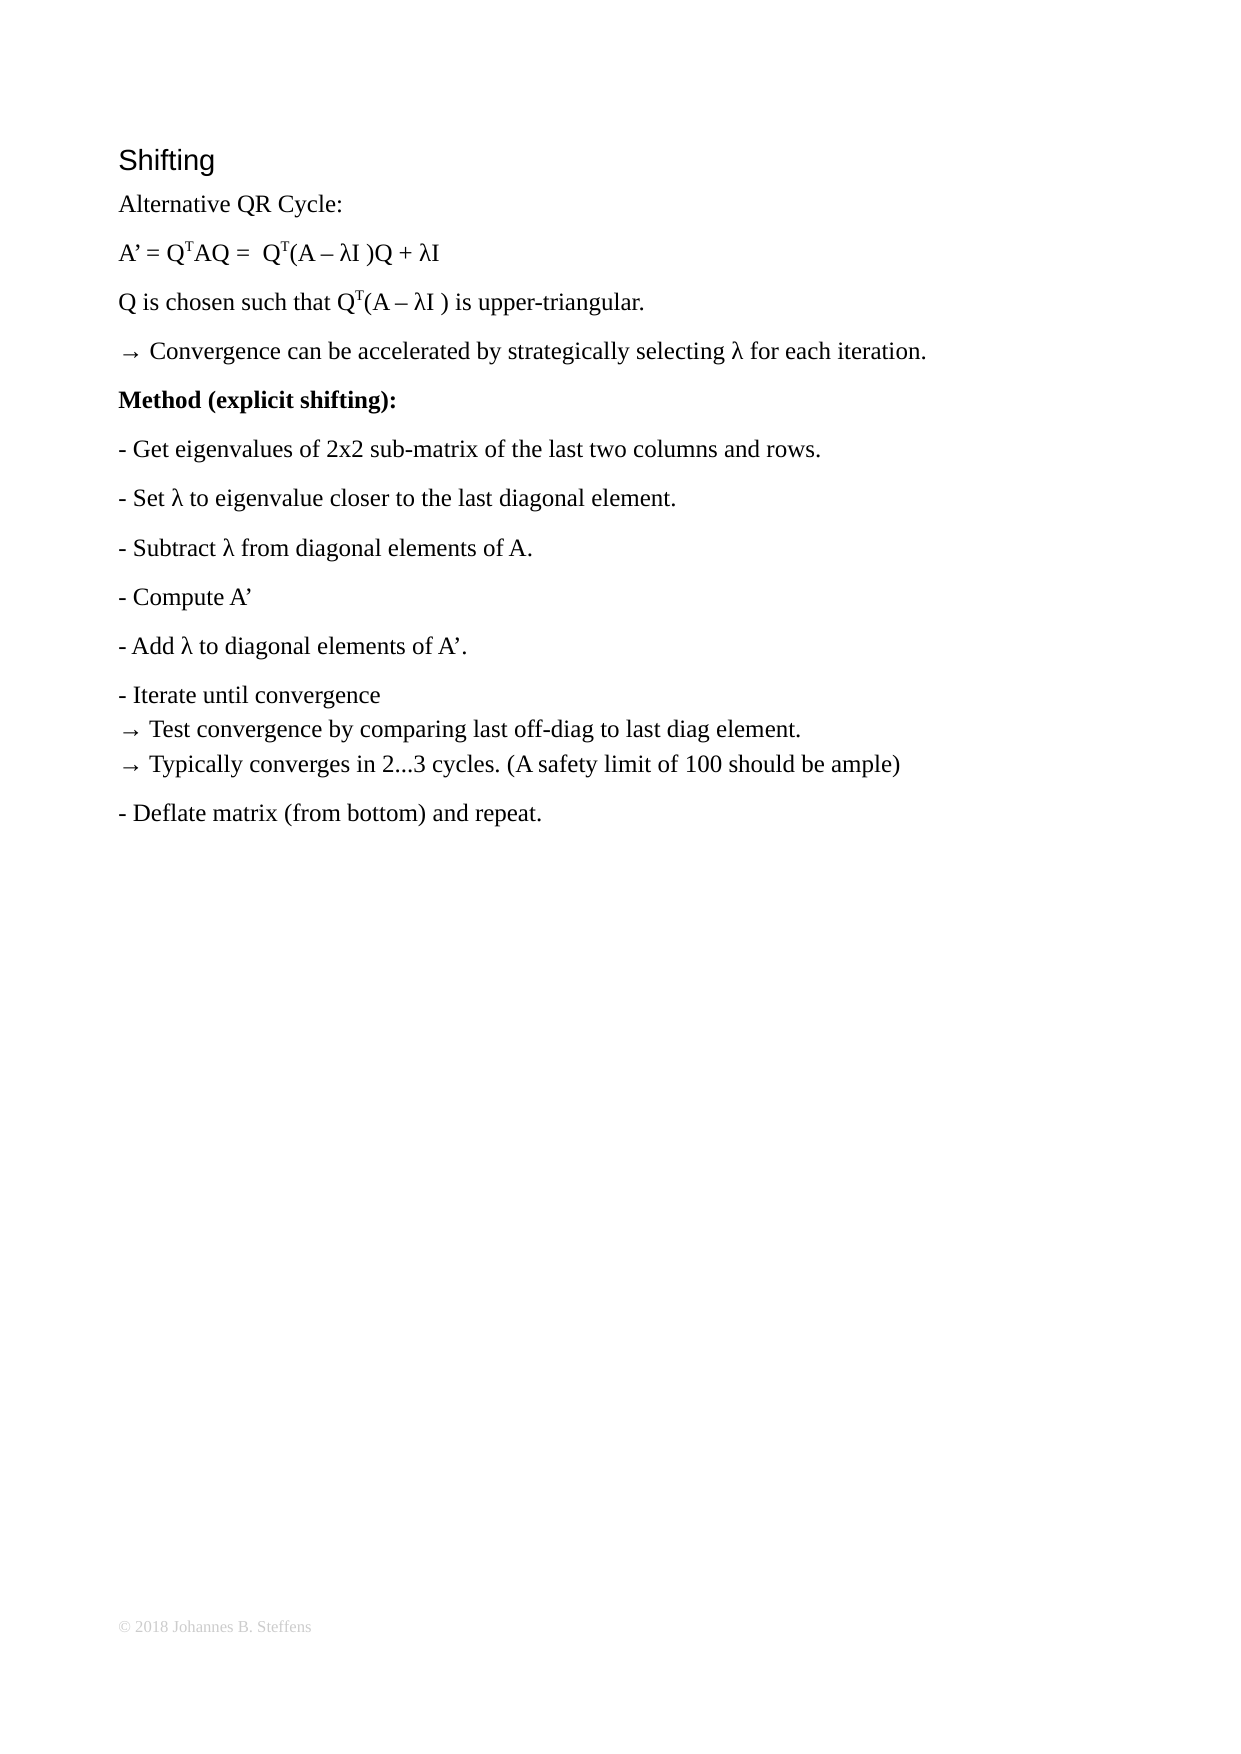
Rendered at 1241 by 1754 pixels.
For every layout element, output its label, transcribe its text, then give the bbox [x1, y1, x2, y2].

text - Get eigenvalues of 2x2 sub-matrix of the last two columns and rows. [118, 434, 1122, 463]
text - Deflate matrix (from bottom) and repeat. [118, 798, 1122, 827]
text → Convergence can be accelerated by strategically selecting λ for each iteration. [118, 336, 1122, 365]
text - Iterate until convergence → Test convergence by comparing last off-diag to last diag element. → Typically converges in 2...3 cycles. (A safety limit of 100 should be ample) [118, 680, 1122, 777]
text - Subtract λ from diagonal elements of A. [118, 533, 1122, 561]
text Method (explicit shifting): [118, 385, 1122, 414]
text - Compute A’ [118, 582, 1122, 610]
text Alternative QR Cycle: [118, 189, 1122, 218]
text A’ = QTAQ = QT(A – λI )Q + λI [118, 238, 1122, 267]
text - Add λ to diagonal elements of A’. [118, 631, 1122, 659]
subtitle Shifting [118, 143, 1122, 177]
text - Set λ to eigenvalue closer to the last diagonal element. [118, 483, 1122, 512]
text Q is chosen such that QT(A – λI ) is upper-triangular. [118, 287, 1122, 316]
